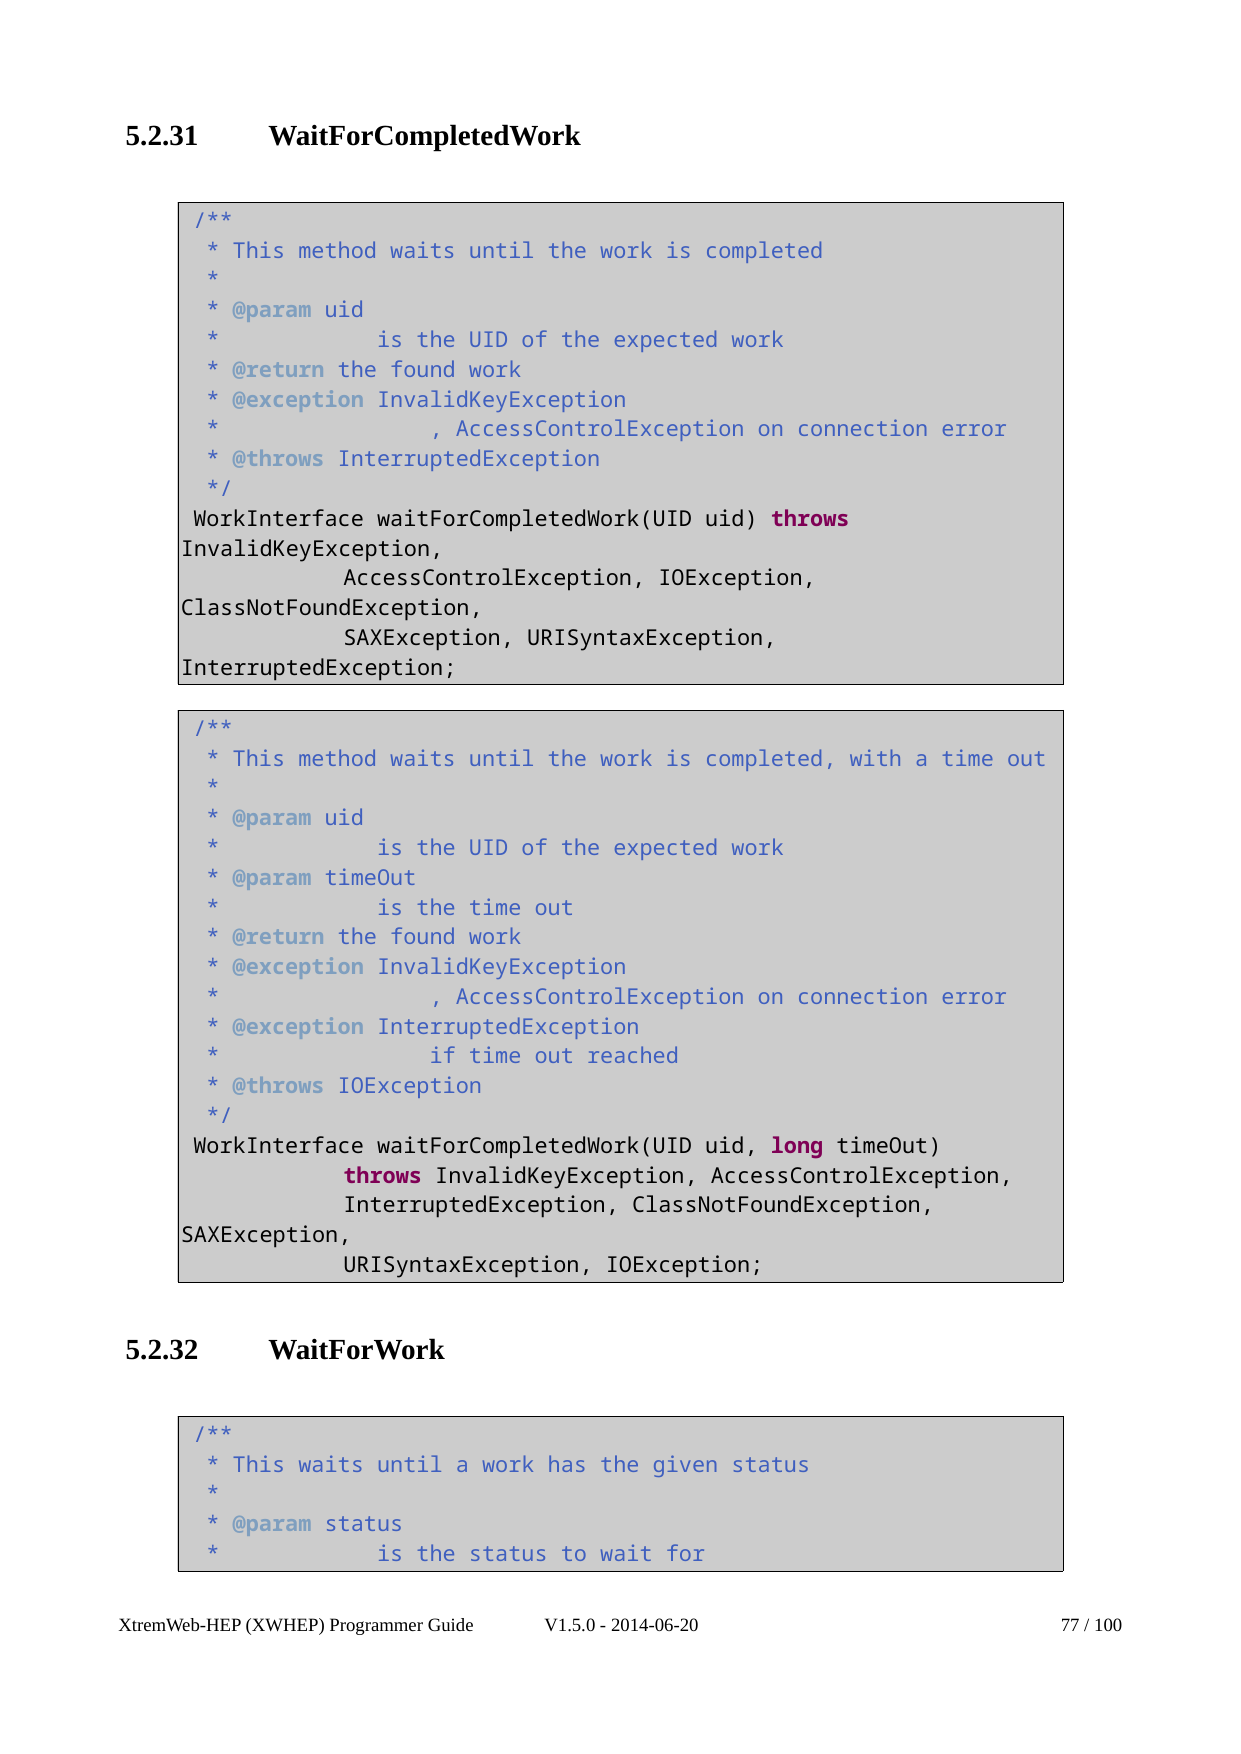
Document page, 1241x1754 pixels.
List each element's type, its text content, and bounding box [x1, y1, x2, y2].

text * @param timeOut [179, 859, 1063, 888]
text * @throws InterruptedException [179, 440, 1063, 470]
text */ [179, 470, 1063, 500]
subtitle WaitForWork [118, 1332, 1122, 1366]
text * @param uid [179, 799, 1063, 829]
text * @exception InterruptedException [179, 1008, 1063, 1037]
text * @return the found work [179, 918, 1063, 948]
text * is the status to wait for [179, 1535, 1063, 1571]
text URISyntaxException, IOException; [179, 1246, 1063, 1282]
text * This waits until a work has the given status [179, 1446, 1063, 1475]
text * , AccessControlException on connection error [179, 410, 1063, 440]
text * This method waits until the work is completed [179, 232, 1063, 261]
text * is the time out [179, 888, 1063, 918]
text * @exception InvalidKeyException [179, 381, 1063, 410]
text * This method waits until the work is completed, with a time out [179, 739, 1063, 769]
text /** [179, 1417, 1063, 1446]
text * @param uid [179, 291, 1063, 321]
text * is the UID of the expected work [179, 321, 1063, 351]
text throws InvalidKeyException, AccessControlException, [179, 1157, 1063, 1186]
text * [179, 769, 1063, 799]
text */ [179, 1097, 1063, 1127]
subtitle WaitForCompletedWork [118, 118, 1122, 152]
text InterruptedException, ClassNotFoundException, SAXException, [179, 1186, 1063, 1246]
text * if time out reached [179, 1037, 1063, 1067]
text * @throws IOException [179, 1067, 1063, 1097]
text * is the UID of the expected work [179, 829, 1063, 859]
text WorkInterface waitForCompletedWork(UID uid) throws InvalidKeyException, [179, 500, 1063, 559]
text /** [179, 203, 1063, 232]
text * @exception InvalidKeyException [179, 948, 1063, 978]
text AccessControlException, IOException, ClassNotFoundException, [179, 559, 1063, 619]
text * [179, 1475, 1063, 1505]
text SAXException, URISyntaxException, InterruptedException; [179, 619, 1063, 684]
text * @return the found work [179, 351, 1063, 381]
text * [179, 261, 1063, 291]
text * , AccessControlException on connection error [179, 978, 1063, 1008]
text * @param status [179, 1505, 1063, 1535]
text WorkInterface waitForCompletedWork(UID uid, long timeOut) [179, 1127, 1063, 1157]
text /** [179, 711, 1063, 739]
